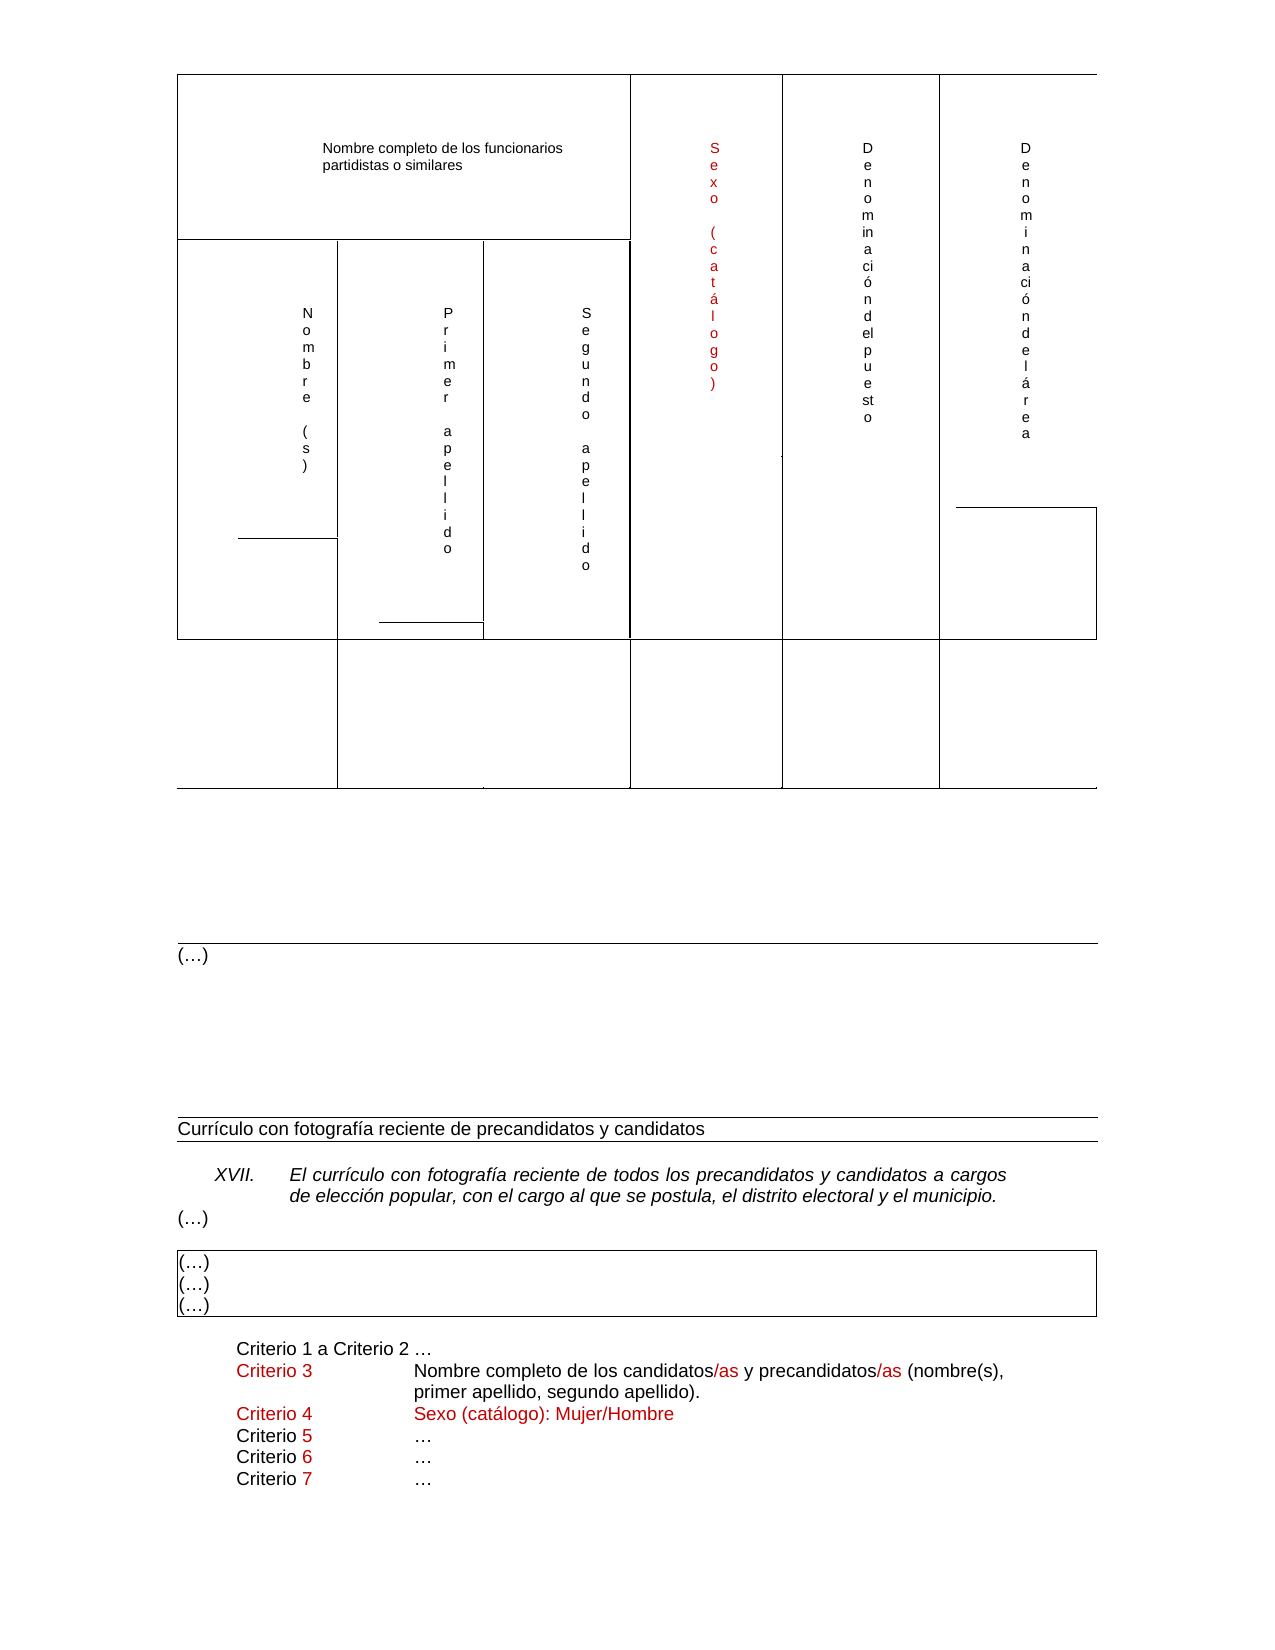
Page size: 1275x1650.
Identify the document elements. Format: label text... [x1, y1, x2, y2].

text (…) [178, 1293, 1096, 1316]
text Criterio 1 a Criterio 2 … [236, 1338, 1004, 1360]
text (…) [178, 1251, 1096, 1271]
text Criterio 5 … [236, 1424, 1004, 1446]
table_header Sexo (catálogo) [646, 76, 781, 456]
table_cell Nombre (s) [178, 240, 337, 639]
text (…) [178, 1271, 1096, 1293]
table_cell [485, 641, 629, 787]
table_header Denominación del puesto [783, 75, 939, 639]
table_cell [784, 641, 938, 787]
table_cell [339, 641, 483, 787]
table_header [650, 457, 782, 639]
table_cell [941, 641, 1096, 787]
text Criterio 4 Sexo (catálogo): Mujer/Hombre [236, 1403, 1004, 1424]
text Currículo con fotografía reciente de precandidatos y candidatos [177, 1117, 1098, 1141]
table_cell Segundo apellido [518, 241, 629, 638]
table_header [631, 241, 649, 638]
table_cell Primer apellido [338, 240, 483, 639]
table_cell [632, 641, 781, 787]
text (…) [177, 943, 1097, 965]
text Criterio 7 … [236, 1467, 1004, 1489]
table_header Denominación del área [940, 75, 1096, 639]
table_cell [178, 641, 336, 787]
table_header [178, 75, 258, 239]
text (…) [177, 1207, 1097, 1228]
text Criterio 6 … [236, 1446, 1004, 1467]
table_header [631, 75, 645, 240]
text Criterio 3 Nombre completo de los candidatos/as y precandidatos/as (nombre(s), primer apellido, segundo apellido). [236, 1360, 1004, 1403]
text XVII. El currículo con fotografía reciente de todos los precandidatos y candidatos a cargos de elección popular, con el cargo al que se postula, el distrito electoral y el municipio. [214, 1163, 1009, 1207]
table_header Nombre completo de los funcionarios partidistas o similares [259, 76, 629, 238]
table_cell [484, 240, 517, 639]
